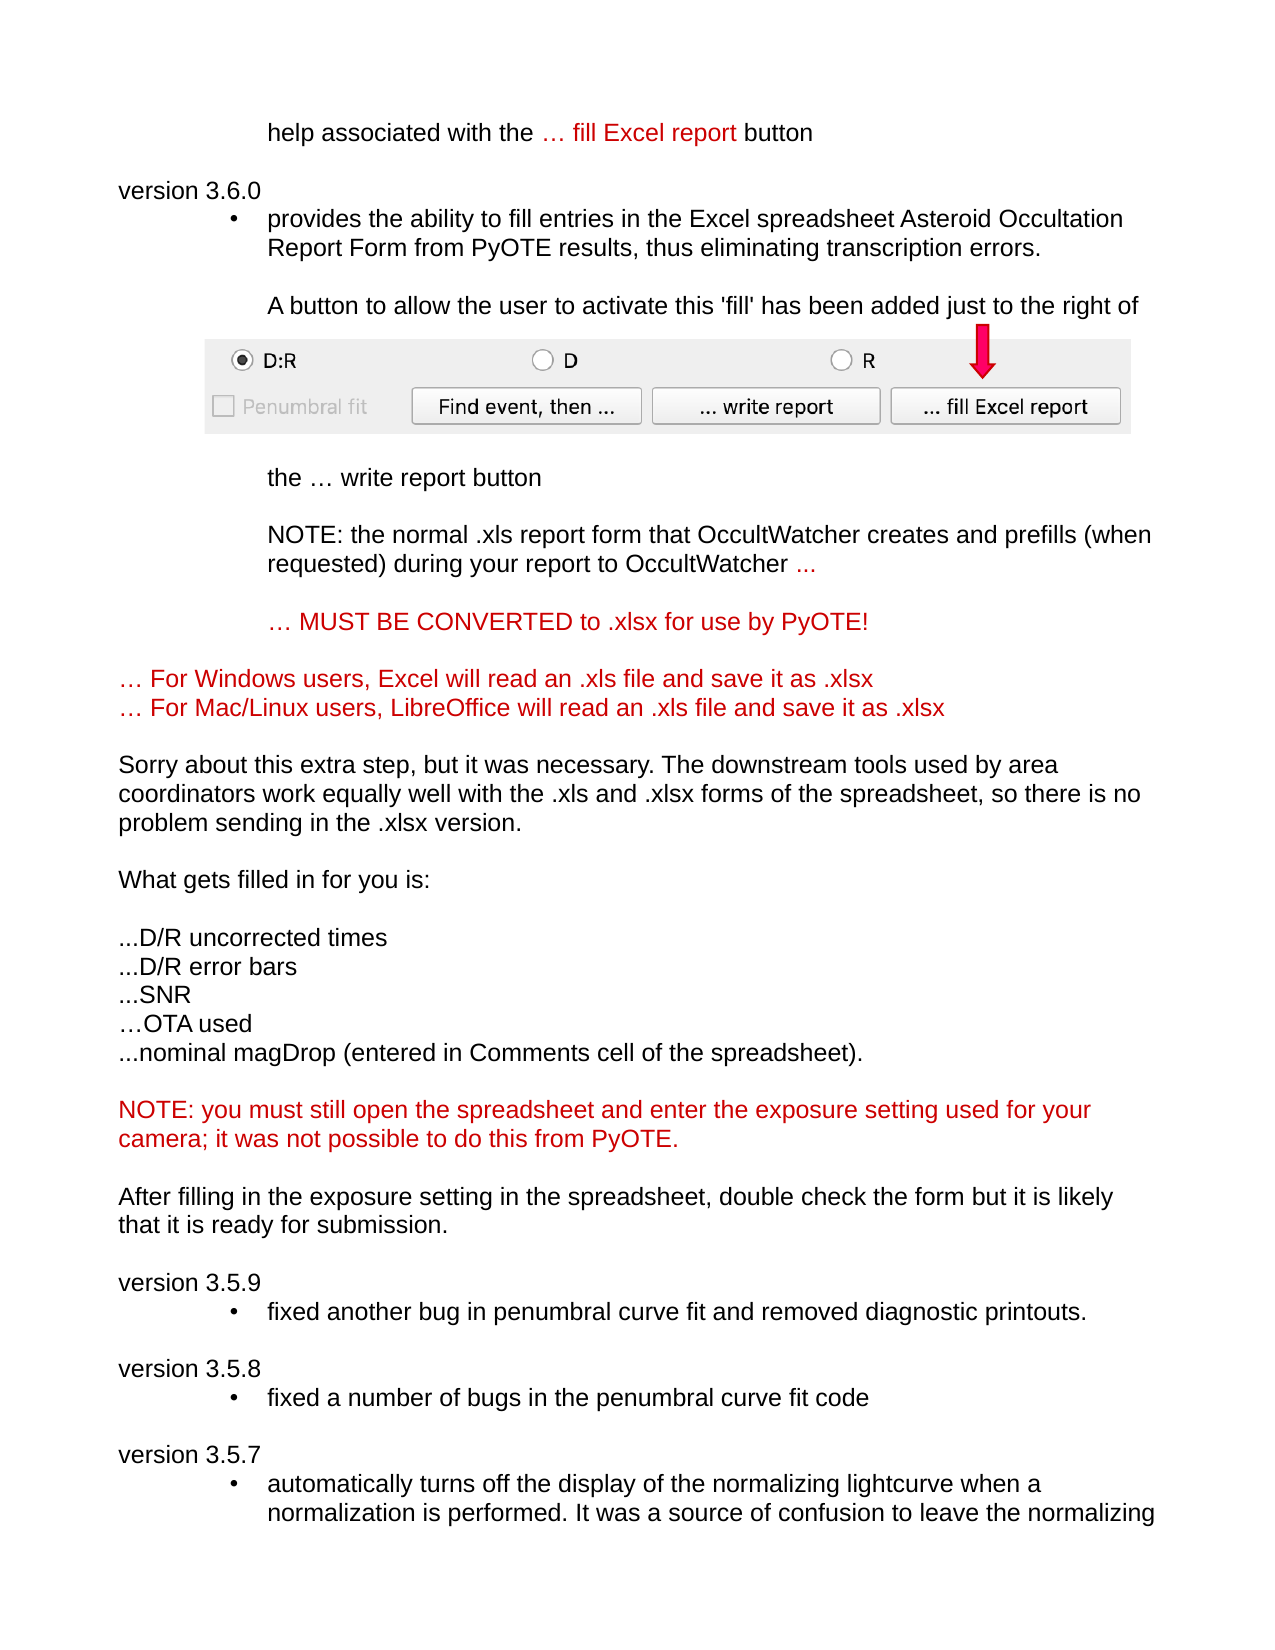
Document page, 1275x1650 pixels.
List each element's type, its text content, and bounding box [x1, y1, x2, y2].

list automatically turns off the display of the normalizing lightcurve when a normalization is performed. It was a source of confusion to leave the normalizing [229, 1469, 1157, 1527]
text version 3.6.0 [118, 176, 1157, 204]
list fixed another bug in penumbral curve fit and removed diagnostic printouts. [229, 1296, 1157, 1354]
list provides the ability to fill entries in the Excel spreadsheet Asteroid Occultation Report Form from PyOTE results, thus eliminating transcription errors. A button to allow the user to activate this 'fill' has been added just to the right of the … write report button NOTE: the normal .xls report form that OccultWatcher creates and prefills (when requested) during your report to OccultWatcher ... … MUST BE CONVERTED to .xlsx for use by PyOTE! [229, 204, 1157, 664]
text version 3.5.9 [118, 1268, 1157, 1296]
text … For Windows users, Excel will read an .xls file and save it as .xlsx … For Mac/Linux users, LibreOffice will read an .xls file and save it as .xlsx Sorry about this extra step, but it was necessary. The downstream tools used by area coordinators work equally well with the .xls and .xlsx forms of the spreadsheet, so there is no problem sending in the .xlsx version. What gets filled in for you is: ...D/R uncorrected times ...D/R error bars ...SNR …OTA used ...nominal magDrop (entered in Comments cell of the spreadsheet). NOTE: you must still open the spreadsheet and enter the exposure setting used for your camera; it was not possible to do this from PyOTE. After filling in the exposure setting in the spreadsheet, double check the form but it is likely that it is ready for submission. [118, 664, 1157, 1239]
list fixed a number of bugs in the penumbral curve fit code [229, 1383, 1157, 1440]
text version 3.5.7 [118, 1440, 1157, 1469]
list help associated with the … fill Excel report button [229, 118, 1157, 176]
text version 3.5.8 [118, 1354, 1157, 1383]
